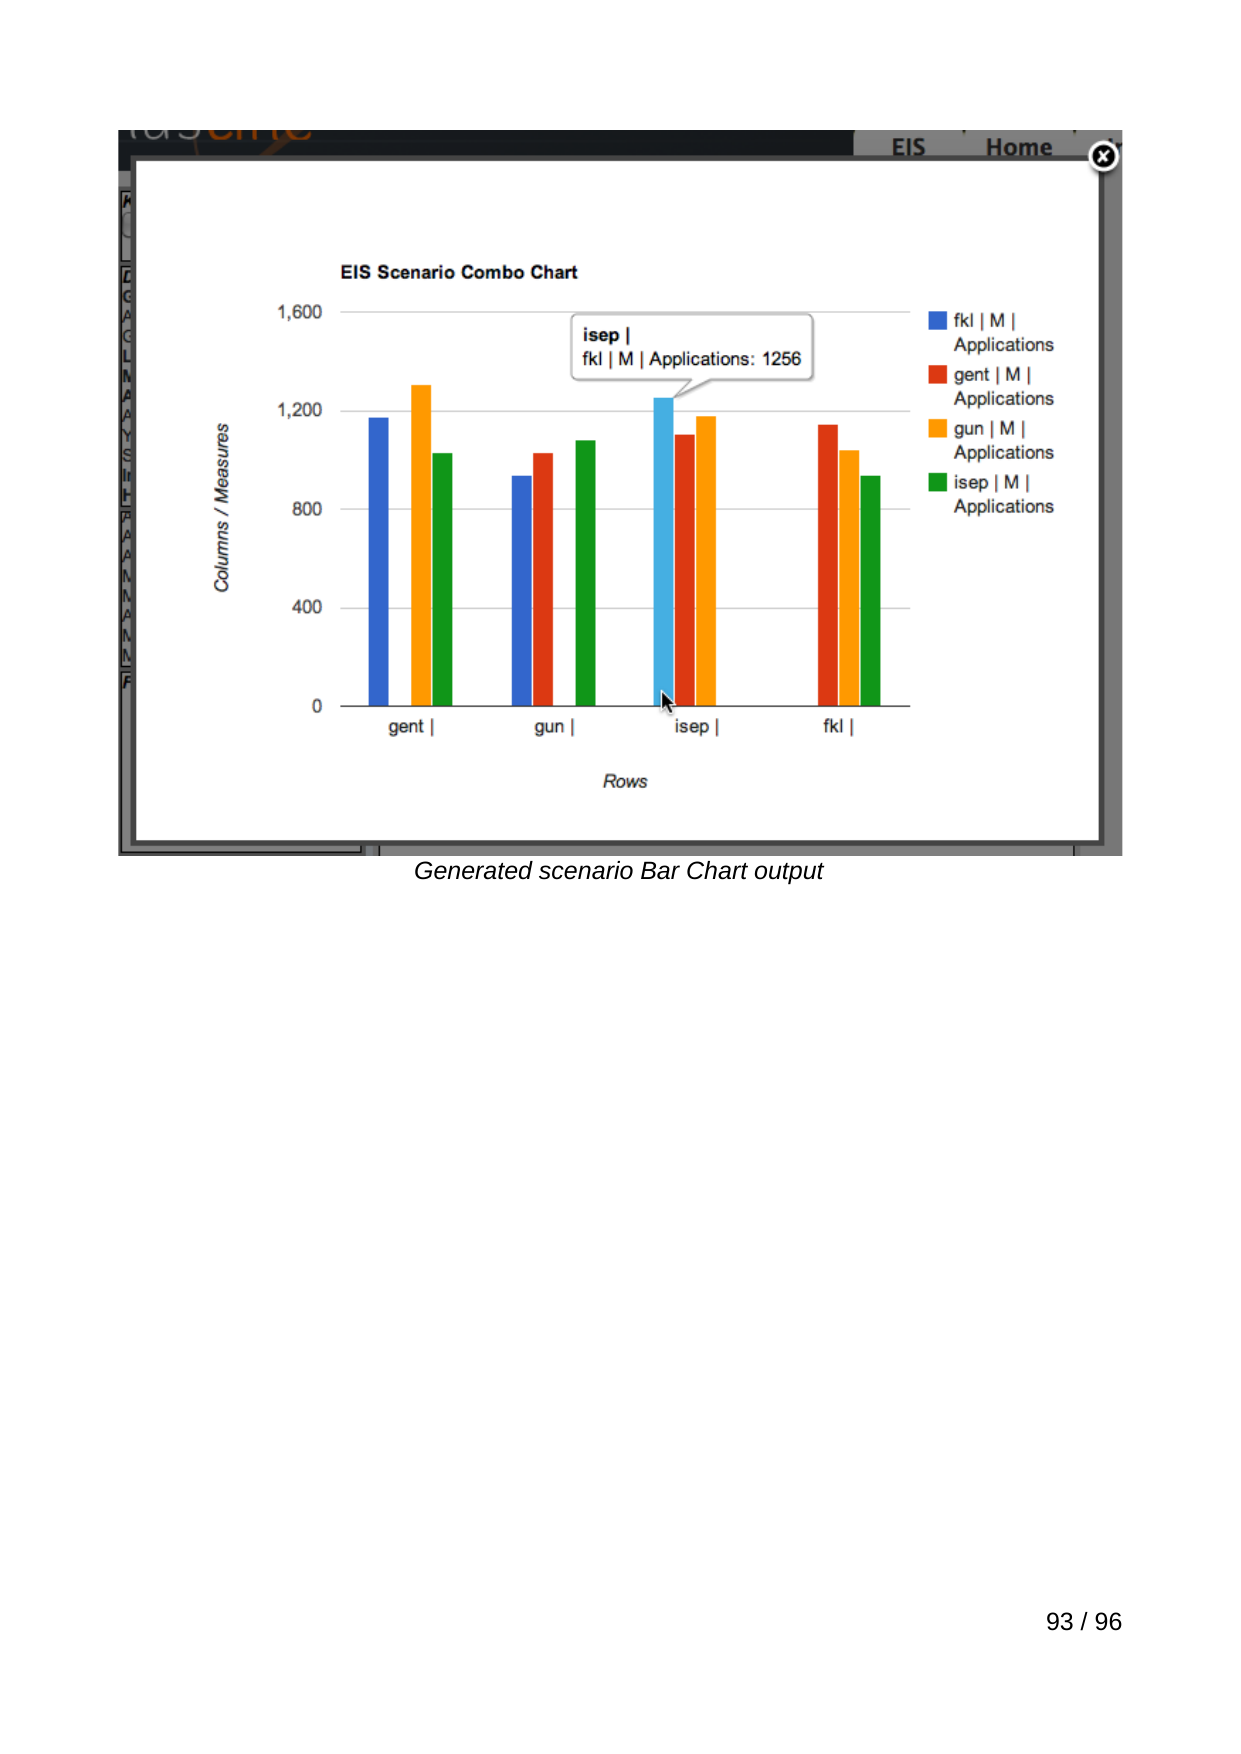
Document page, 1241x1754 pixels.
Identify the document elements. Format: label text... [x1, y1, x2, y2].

text Generated scenario Bar Chart output [118, 856, 1122, 884]
picture [118, 130, 1123, 856]
